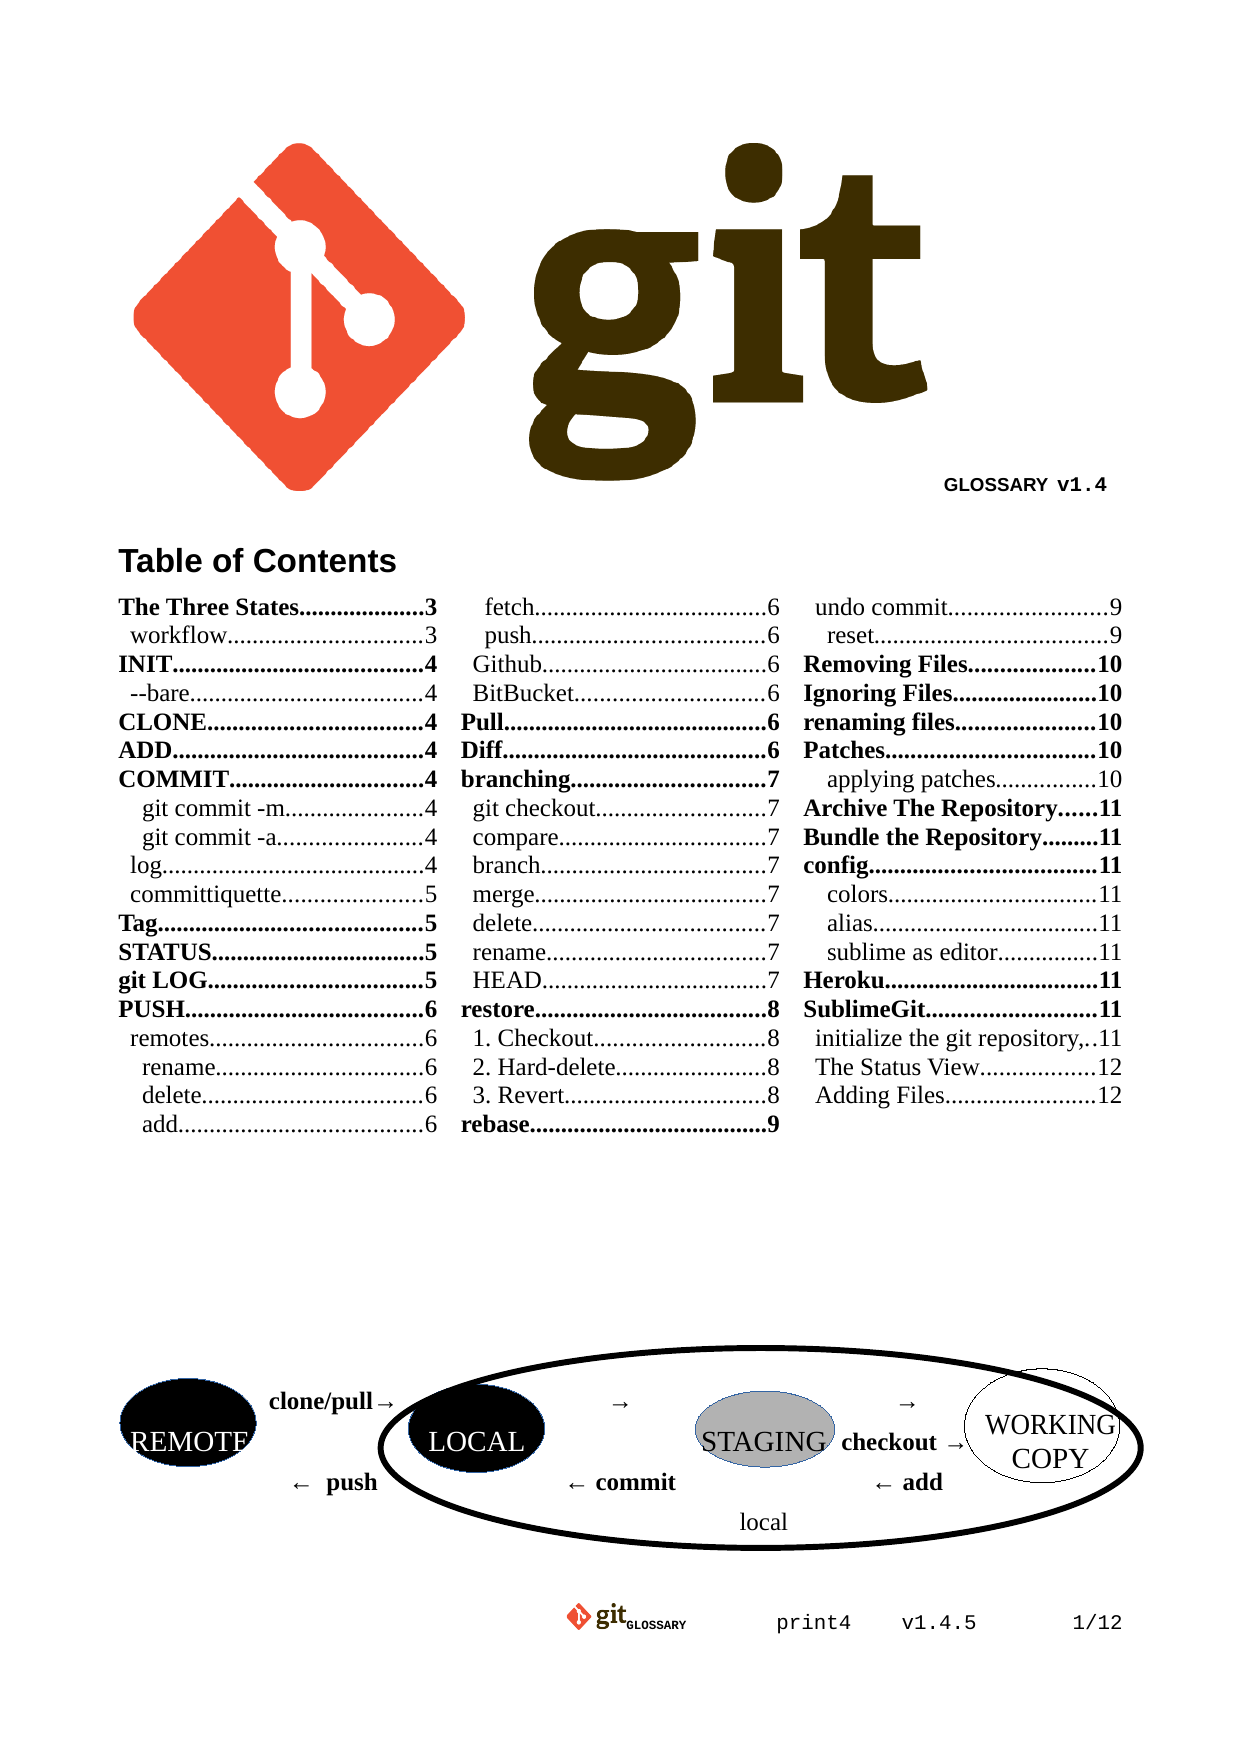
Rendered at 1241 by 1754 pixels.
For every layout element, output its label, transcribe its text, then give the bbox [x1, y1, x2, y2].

text sublime as editor 11 [827, 937, 1122, 966]
text PUSH 6 [118, 994, 437, 1023]
text committiquette 5 [130, 879, 437, 908]
picture [566, 1603, 627, 1630]
text config 11 [803, 851, 1122, 879]
text push 6 [484, 621, 779, 649]
table_cell [405, 1501, 588, 1541]
text applying patches 10 [827, 764, 1122, 793]
text reset 9 [827, 621, 1122, 649]
table_cell [118, 1501, 261, 1541]
table_cell [261, 1501, 405, 1541]
table_cell [548, 1421, 692, 1461]
text workflow 3 [130, 621, 437, 649]
text delete 7 [472, 908, 779, 937]
text Patches 10 [803, 736, 1122, 764]
text Removing Files 10 [803, 649, 1122, 678]
title GLOSSARY v1.4 [118, 143, 1122, 503]
text restore 8 [461, 994, 779, 1023]
table_cell [261, 1421, 389, 1461]
text 2. Hard-delete 8 [472, 1052, 779, 1081]
text fetch 6 [484, 592, 779, 621]
table_cell local [450, 1501, 1072, 1541]
text rename 6 [142, 1052, 437, 1081]
text HEAD 7 [472, 966, 779, 994]
text ADD 4 [118, 736, 437, 764]
text STATUS 5 [118, 937, 437, 966]
text The Status View 12 [815, 1052, 1122, 1081]
table_cell checkout → [835, 1421, 979, 1461]
text renaming files 10 [803, 707, 1122, 736]
table_header REMOTE [118, 1381, 261, 1501]
text initialize the git repository, 11 [815, 1023, 1122, 1052]
text rebase 9 [461, 1109, 779, 1138]
text Ignoring Files 10 [803, 678, 1122, 707]
text git LOG 5 [118, 966, 437, 994]
table_header WORKING COPY [979, 1381, 1122, 1501]
text branch 7 [472, 851, 779, 879]
text Pull 6 [461, 707, 779, 736]
text delete 6 [142, 1081, 437, 1109]
text colors 11 [827, 879, 1122, 908]
text undo commit 9 [815, 592, 1122, 621]
text 1. Checkout 8 [472, 1023, 779, 1052]
table_header → [548, 1381, 692, 1421]
table_cell [934, 1501, 1122, 1541]
table_header → [835, 1381, 979, 1421]
text Diff 6 [461, 736, 779, 764]
text Bundle the Repository 11 [803, 822, 1122, 851]
text git commit -a 4 [142, 822, 437, 851]
text Github 6 [472, 649, 779, 678]
text Heroku 11 [803, 966, 1122, 994]
table_cell [384, 1421, 405, 1461]
text branching 7 [461, 764, 779, 793]
table_cell ← add [835, 1461, 979, 1501]
text git commit -m 4 [142, 793, 437, 822]
text BitBucket 6 [472, 678, 779, 707]
text merge 7 [472, 879, 779, 908]
text Adding Files 12 [815, 1081, 1122, 1109]
text Tag 5 [118, 908, 437, 937]
picture [133, 143, 928, 491]
text 3. Revert 8 [472, 1081, 779, 1109]
text The Three States 3 [118, 592, 437, 621]
text git checkout 7 [472, 793, 779, 822]
table_header clone/pull→ [261, 1381, 405, 1421]
text log 4 [130, 851, 437, 879]
text remotes 6 [130, 1023, 437, 1052]
subtitle Table of Contents [118, 541, 1122, 579]
text compare 7 [472, 822, 779, 851]
text Archive The Repository 11 [803, 793, 1122, 822]
text alias 11 [827, 908, 1122, 937]
table_header LOCAL [405, 1381, 548, 1501]
text SublimeGit 11 [803, 994, 1122, 1023]
text add 6 [142, 1109, 437, 1138]
text rename 7 [472, 937, 779, 966]
table_cell ← commit [548, 1461, 692, 1501]
text INIT 4 [118, 649, 437, 678]
text CLONE 4 [118, 707, 437, 736]
text --bare 4 [130, 678, 437, 707]
text COMMIT 4 [118, 764, 437, 793]
table_cell ← push [261, 1461, 405, 1501]
table_header STAGING [692, 1381, 835, 1501]
